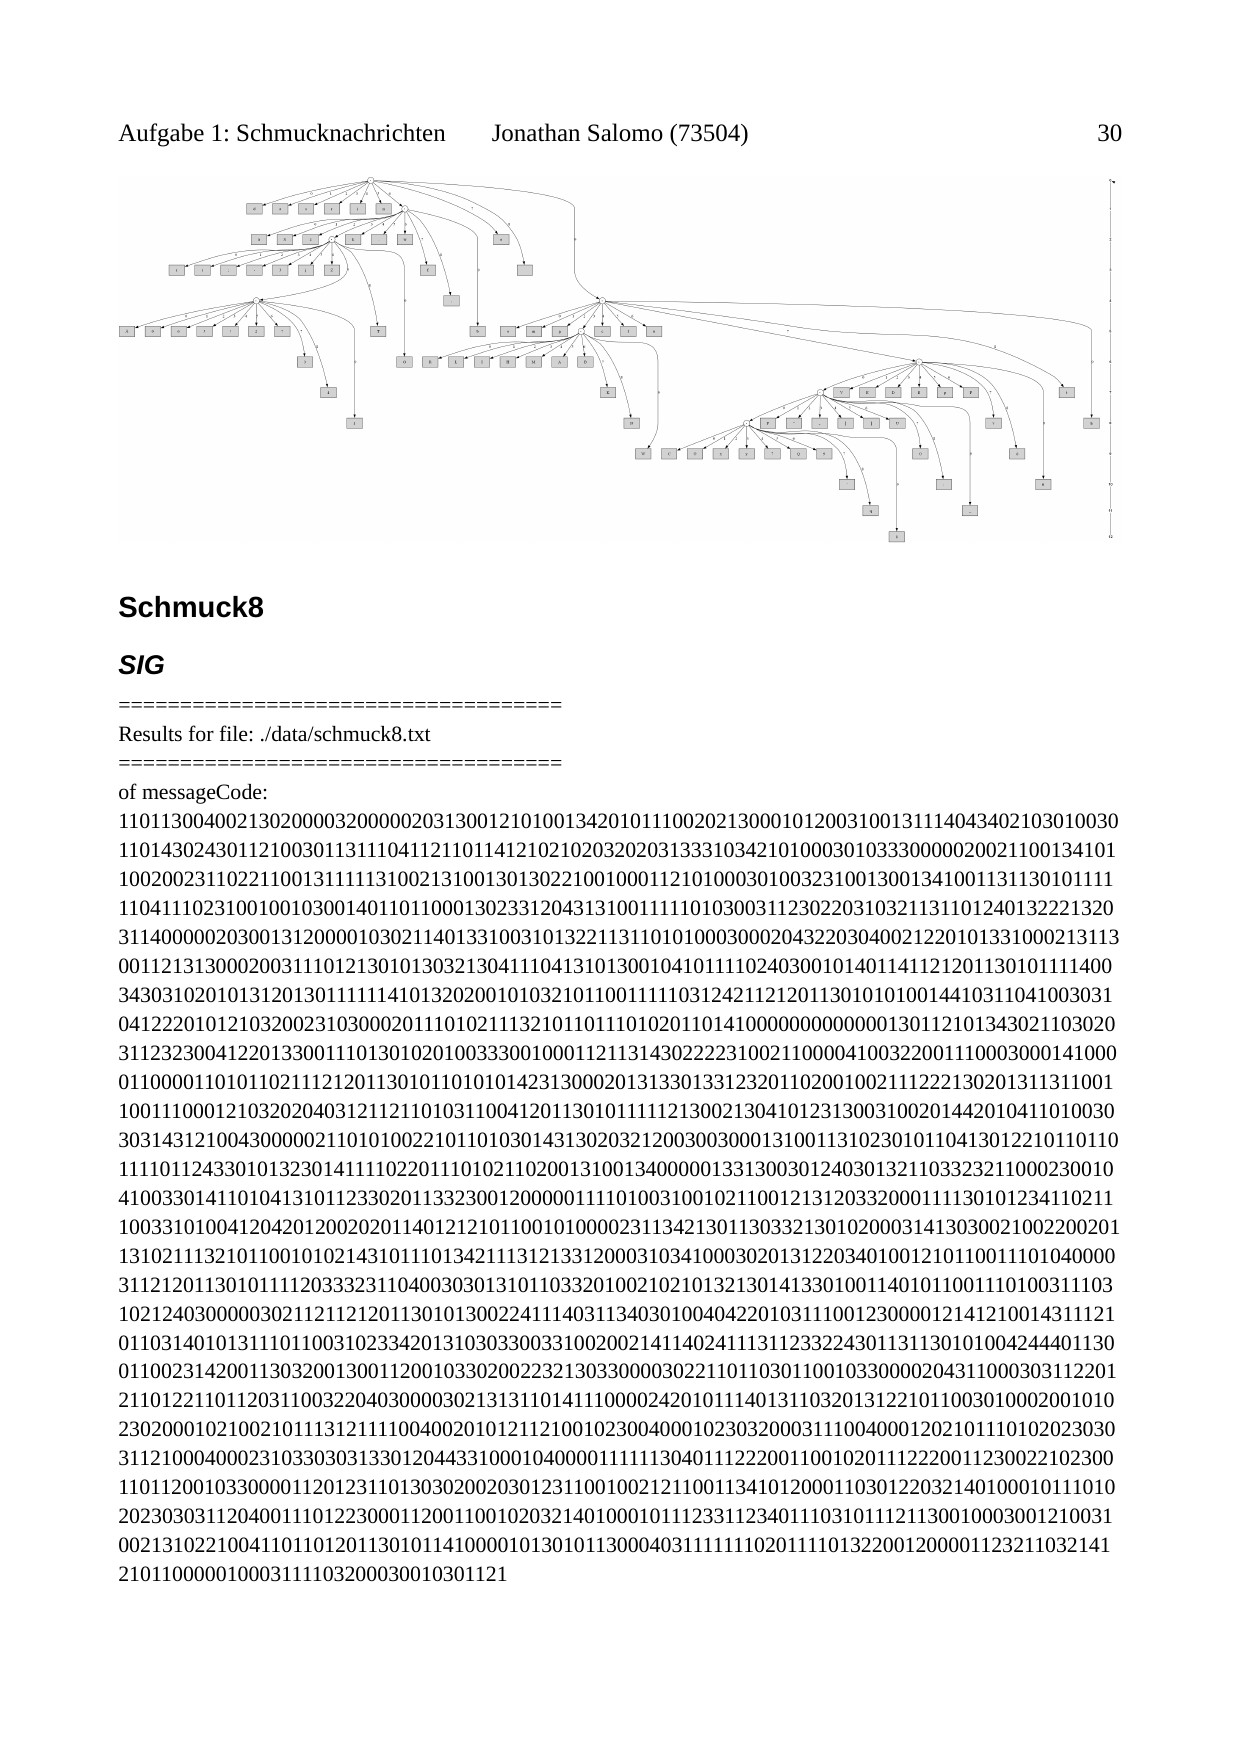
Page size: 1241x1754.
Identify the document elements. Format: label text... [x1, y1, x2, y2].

text Results for file: ./data/schmuck8.txt [118, 721, 1122, 747]
text ==================================== [118, 750, 1122, 776]
subtitle Schmuck8 [118, 590, 1122, 624]
text ==================================== [118, 692, 1122, 718]
subtitle SIG [118, 649, 1122, 680]
picture [118, 176, 1123, 543]
text of messageCode: 1101130040021302000032000002031300121010013420101110020213000101200310013111404340210301003011014302430112100301131110411211011412102102032020313331034210100030103330000020021100134101100200231102211001311111310021310013013022100100011210100030100323100130013410011311301011111104111023100100103001401101100013023312043131001111101030031123022031032113110124013222132031140000020300131200001030211401331003101322113110101000300020432203040021220101331000213113001121313000200311101213010130321304111041310130010410111102403001014011411212011301011114003430310201013120130111111410132020010103210110011111031242112120113010101001441031104100303104122201012103200231030002011101021113210110111010201101410000000000000130112101343021103020311232300412201330011101301020100333001000112113143022223100211000041003220011100030001410000110000110101102111212011301011010101423130002013133013312320110200100211122213020131131100110011100012103202040312112110103110041201130101111121300213041012313003100201442010411010030303143121004300000211010100221011010301431302032120030030001310011310230101104130122101101101111011243301013230141111022011101021102001310013400000133130030124030132110332321100023001041003301411010413101123302011332300120000011110100310010211001213120332000111130101234110211100331010041204201200202011401212101100101000023113421301130332130102000314130300210022002011310211132101100101021431011101342111312133120003103410003020131220340100121011001110104000031121201130101111203332311040030301310110332010021021013213014133010011401011001110100311103102124030000030211211212011301013002241114031134030100404220103111001230000121412100143111210110314010131110110031023342013103033003310020021411402411131123322430113113010100424440113001100231420011303200130011200103302002232130330000302211011030110010330000204311000303112201211012211011203110032204030000302131311014111000024201011140131103201312210110030100020010102302000102100210111312111100400201012112100102300400010230320003111004000120210111010202303031121000400023103303031330120443310001040000111111304011122200110010201112220011230022102300110112001033000011201231101303020020301231100100212110011341012000110301220321401000101110102023030311204001110122300011200110010203214010001011123311234011103101112113001000300121003100213102210041101101201130101141000010130101130004031111111020111101322001200001123211032141210110000010003111103200030010301121 [118, 779, 1122, 1586]
